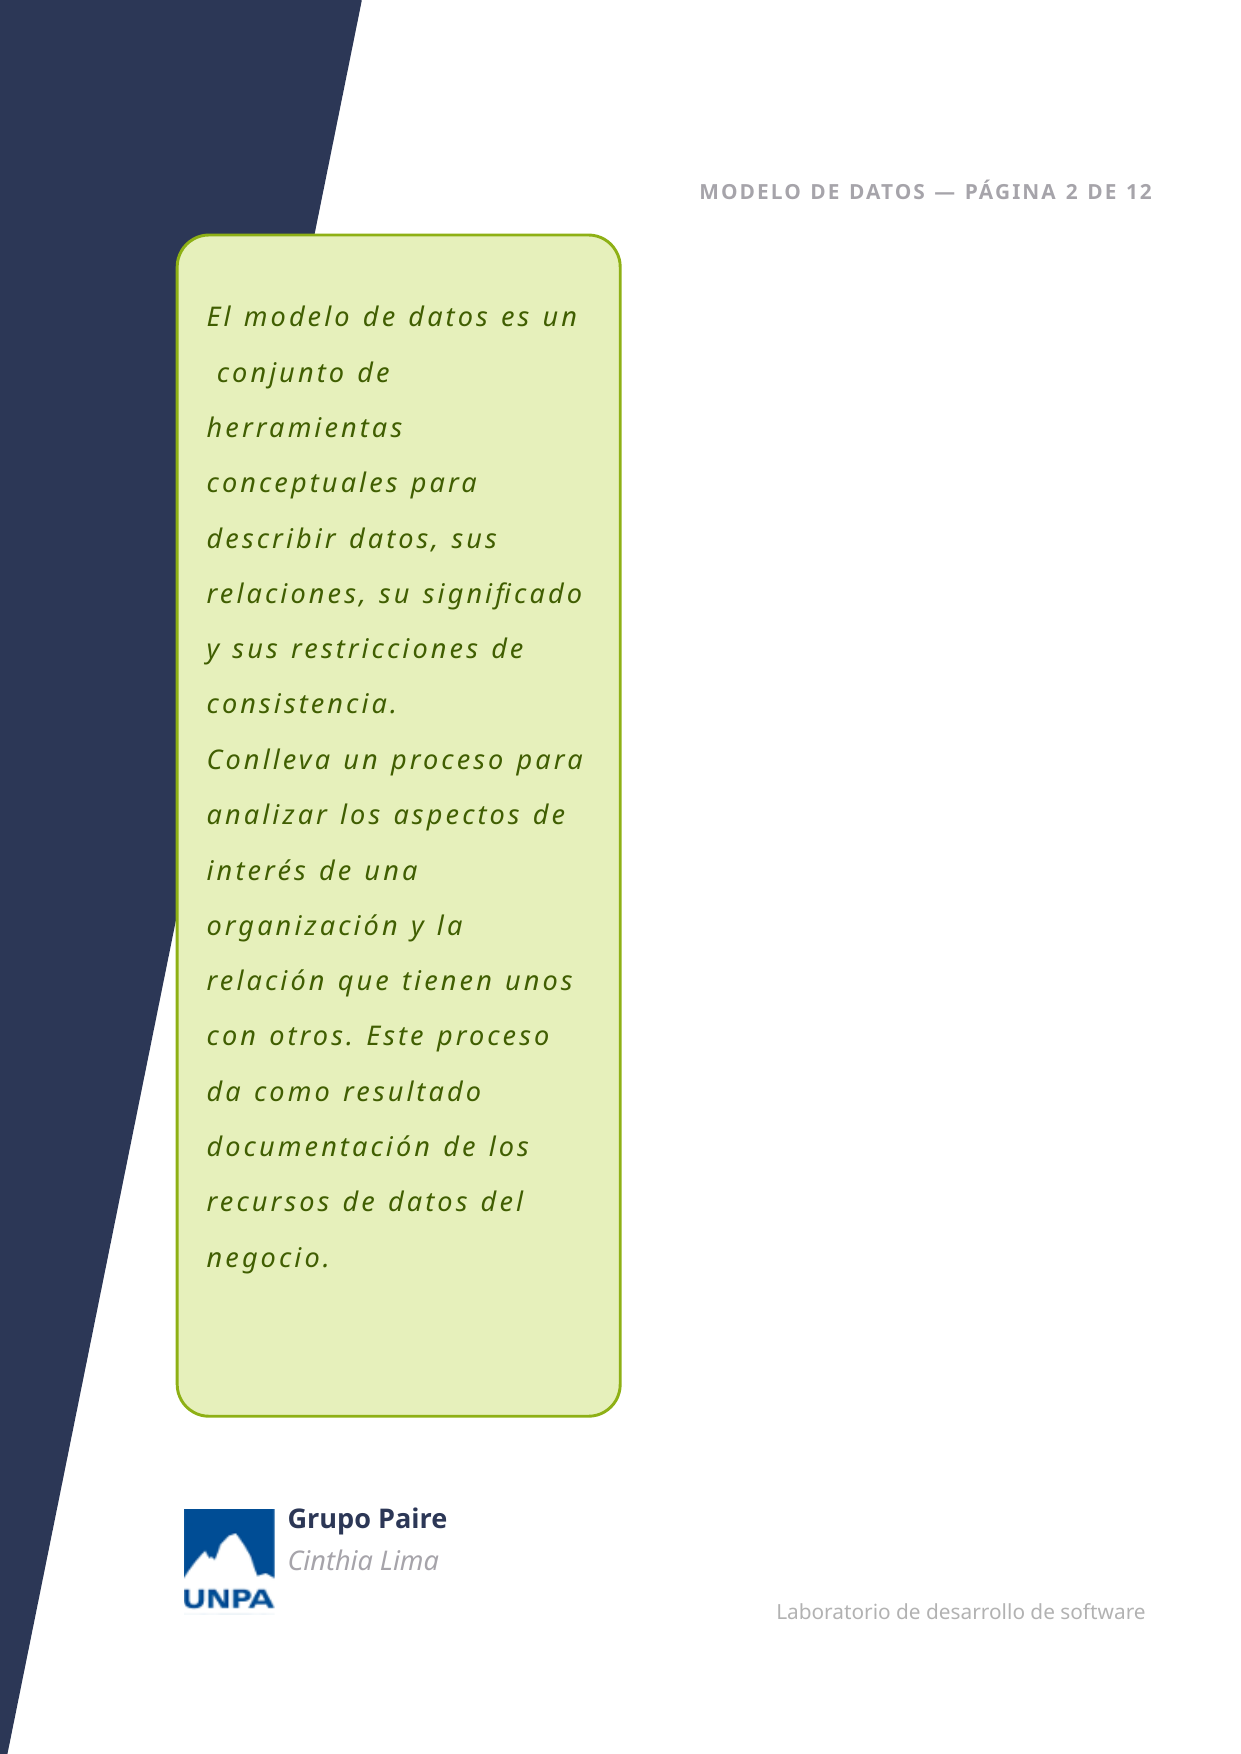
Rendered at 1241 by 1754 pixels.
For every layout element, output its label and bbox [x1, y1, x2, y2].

picture [184, 1509, 275, 1615]
